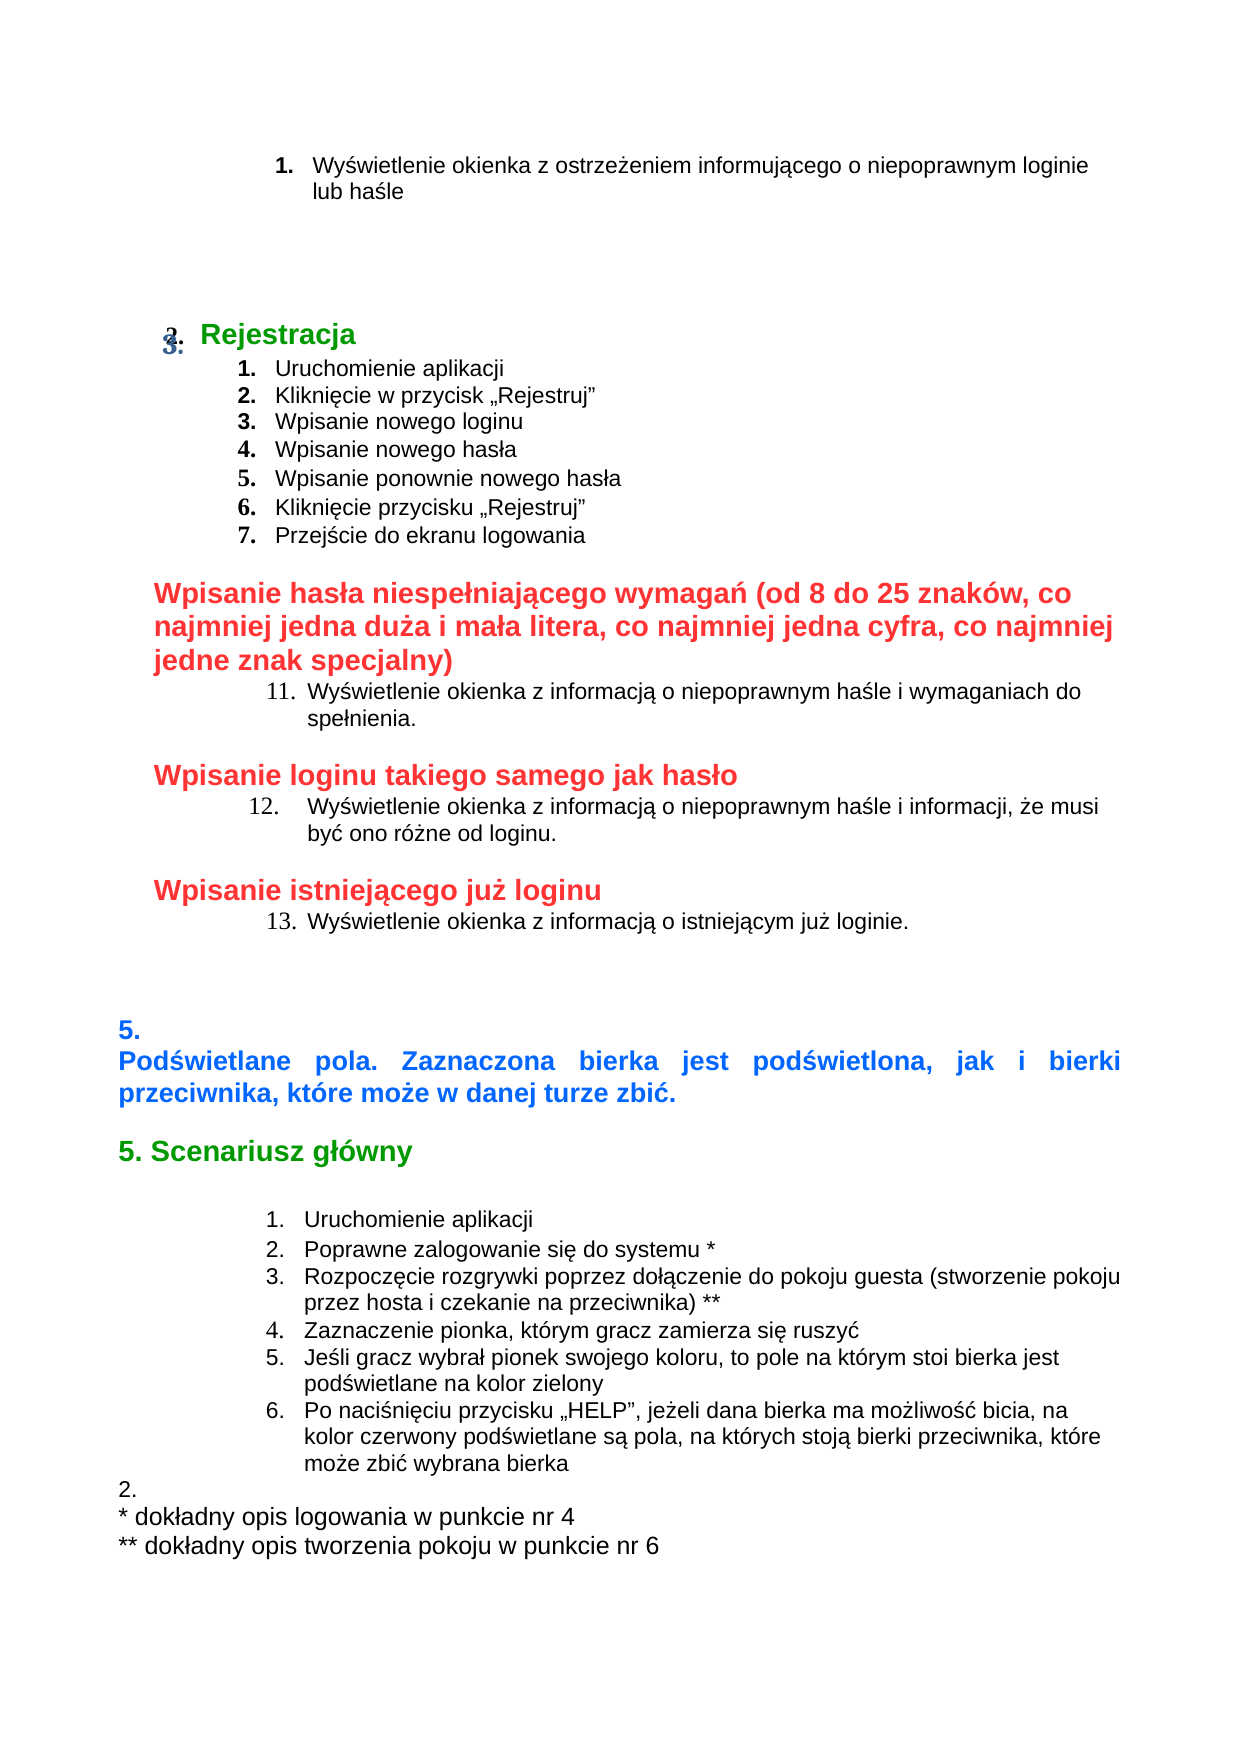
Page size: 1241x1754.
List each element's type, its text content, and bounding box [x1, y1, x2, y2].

text 5. Scenariusz główny [118, 1134, 1122, 1168]
list Rejestracja [118, 317, 1122, 351]
list Wyświetlenie okienka z informacją o istniejącym już loginie. [266, 906, 1122, 935]
list Uruchomienie aplikacji [266, 1206, 1122, 1232]
list Wpisanie nowego loginu [237, 408, 1122, 434]
list Wyświetlenie okienka z ostrzeżeniem informującego o niepoprawnym loginie lub haśle [275, 152, 1122, 204]
list Poprawne zalogowanie się do systemu * [266, 1236, 1122, 1263]
text Wpisanie loginu takiego samego jak hasło [153, 758, 1122, 791]
text ** dokładny opis tworzenia pokoju w punkcie nr 6 [118, 1531, 1122, 1560]
text Wpisanie istniejącego już loginu [153, 873, 1122, 906]
list Jeśli gracz wybrał pionek swojego koloru, to pole na którym stoi bierka jest podświetlane na kolor zielony [266, 1344, 1122, 1397]
list Zaznaczenie pionka, którym gracz zamierza się ruszyć [266, 1315, 1122, 1344]
text Podświetlane pola. Zaznaczona bierka jest podświetlona, jak i bierki przeciwnika, które może w danej turze zbić. [118, 1045, 1122, 1108]
list Wpisanie nowego hasła [237, 434, 1122, 463]
text Wpisanie hasła niespełniającego wymagań (od 8 do 25 znaków, co najmniej jedna duża i mała litera, co najmniej jedna cyfra, co najmniej jedne znak specjalny) [153, 576, 1122, 676]
list Przejście do ekranu logowania [237, 521, 1122, 549]
list Rozpoczęcie rozgrywki poprzez dołączenie do pokoju guesta (stworzenie pokoju przez hosta i czekanie na przeciwnika) ** [266, 1263, 1122, 1315]
text 5. [118, 1014, 1122, 1045]
list Kliknięcie przycisku „Rejestruj” [237, 492, 1122, 521]
list Wyświetlenie okienka z informacją o niepoprawnym haśle i wymaganiach do spełnienia. [266, 676, 1122, 731]
list Wyświetlenie okienka z informacją o niepoprawnym haśle i informacji, że musi być ono różne od loginu. [248, 791, 1122, 846]
list Wpisanie ponownie nowego hasła [237, 463, 1122, 492]
list Kliknięcie w przycisk „Rejestruj” [237, 382, 1122, 408]
list Uruchomienie aplikacji [237, 355, 1122, 382]
text * dokładny opis logowania w punkcie nr 4 [118, 1502, 1122, 1531]
list Po naciśnięciu przycisku „HELP”, jeżeli dana bierka ma możliwość bicia, na kolor czerwony podświetlane są pola, na których stoją bierki przeciwnika, które może zbić wybrana bierka [266, 1397, 1122, 1476]
